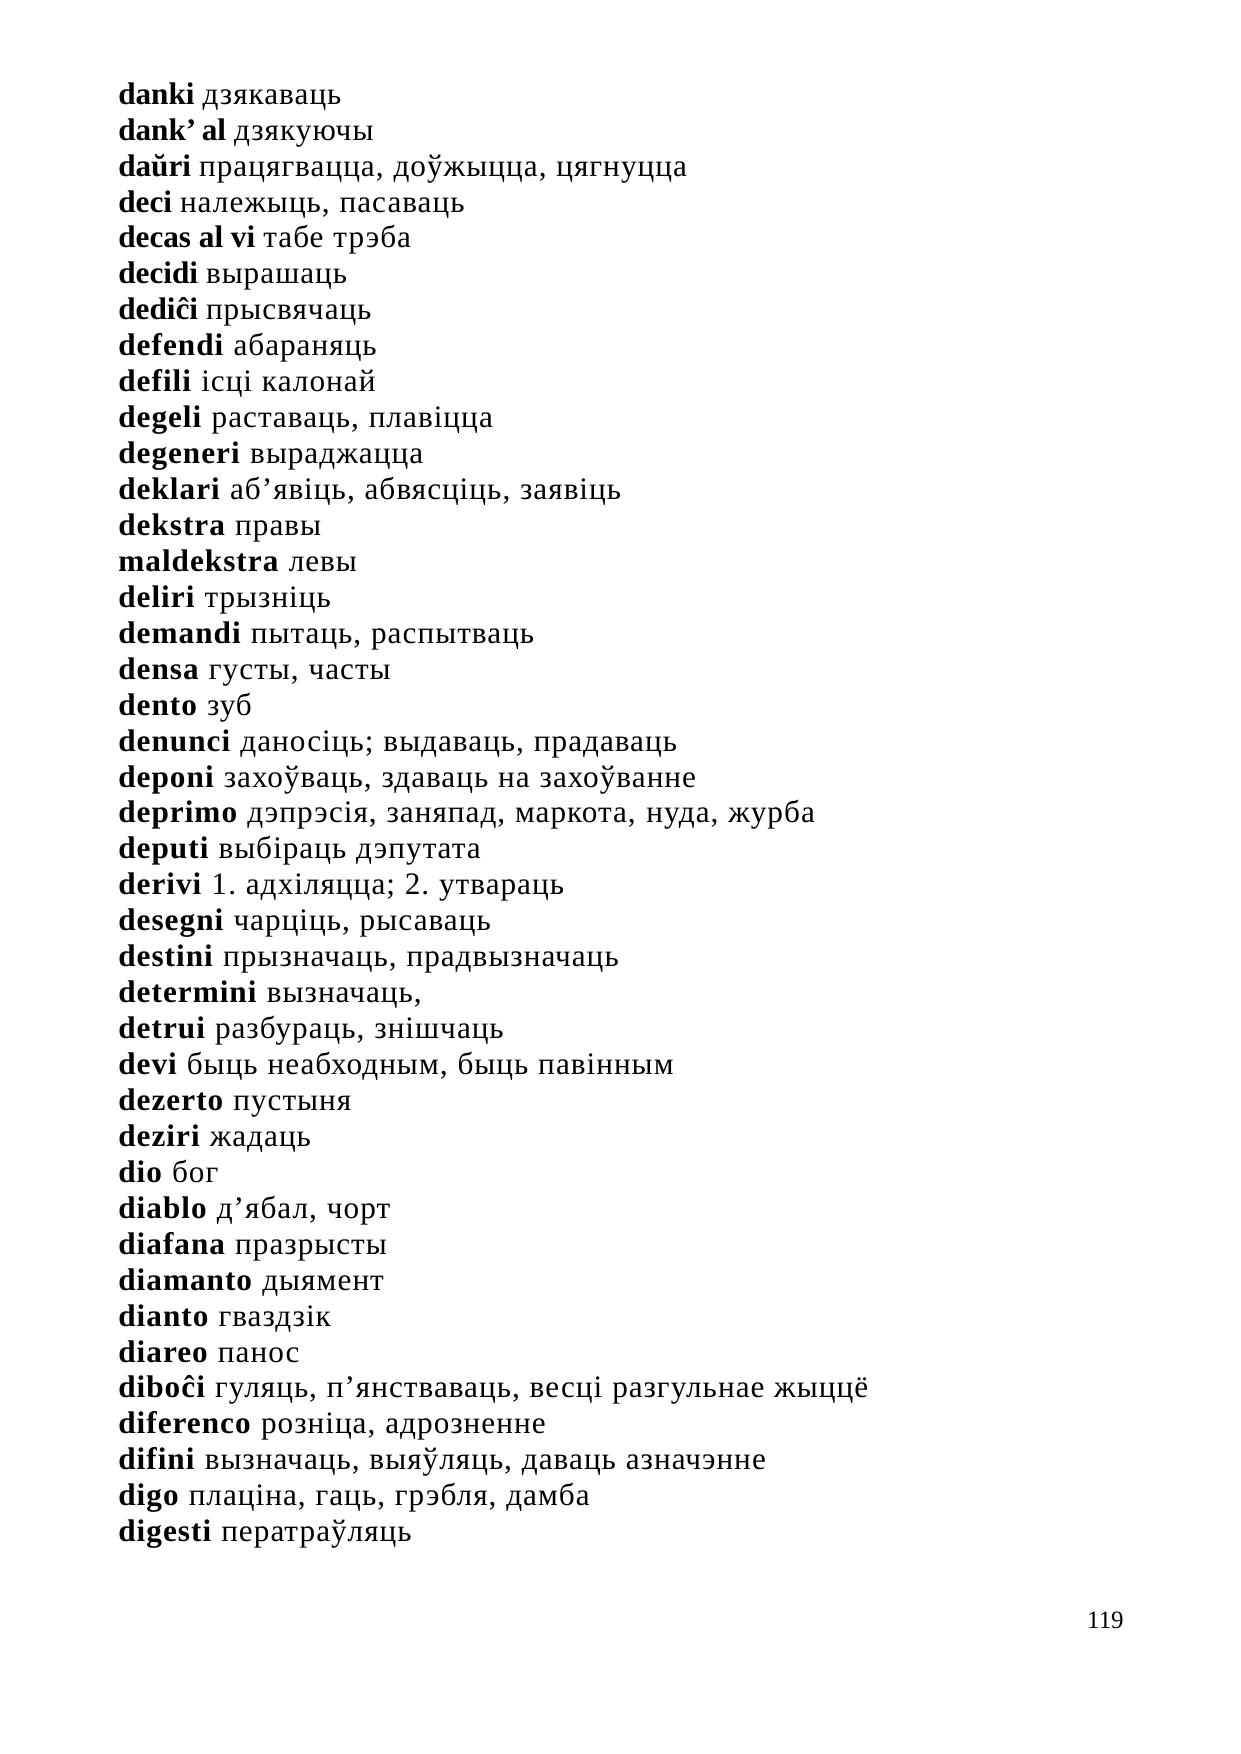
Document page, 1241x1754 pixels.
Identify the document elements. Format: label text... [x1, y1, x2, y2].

text deliri трызніць [118, 578, 1123, 614]
text decas al vi табе трэба [118, 219, 1123, 255]
text degeneri выраджацца [118, 434, 1123, 470]
text densa густы, часты [118, 650, 1123, 686]
text difini вызначаць, выяўляць, даваць азначэнне [118, 1441, 1123, 1477]
text demandi пытаць, распытваць [118, 614, 1123, 650]
text deputi выбіраць дэпутата [118, 830, 1123, 866]
text dediĉi прысвячаць [118, 291, 1123, 327]
text derivi 1. адхіляцца; 2. утвараць [118, 866, 1123, 902]
text digo плаціна, гаць, грэбля, дамба [118, 1477, 1123, 1512]
text decidi вырашаць [118, 255, 1123, 291]
text danki дзякаваць [118, 75, 1123, 111]
text dezerto пустыня [118, 1081, 1123, 1117]
text deprimo дэпрэсія, заняпад, маркота, нуда, журба [118, 794, 1123, 830]
text deklari аб’явіць, абвясціць, заявіць [118, 470, 1123, 506]
text dekstra правы [118, 506, 1123, 542]
text diboĉi гуляць, п’янстваваць, весці разгульнае жыццё [118, 1369, 1123, 1405]
text dento зуб [118, 686, 1123, 722]
text devi быць неабходным, быць павінным [118, 1045, 1123, 1081]
text deziri жадаць [118, 1117, 1123, 1153]
text detrui разбураць, знішчаць [118, 1009, 1123, 1045]
text digesti ператраўляць [118, 1512, 1123, 1548]
text diablo д’ябал, чорт [118, 1189, 1123, 1225]
text deci належыць, пасаваць [118, 183, 1123, 219]
text defendi абараняць [118, 327, 1123, 362]
text diareo панос [118, 1333, 1123, 1369]
text maldekstra левы [118, 542, 1123, 578]
text desegni чарціць, рысаваць [118, 902, 1123, 937]
text degeli раставаць, плавіцца [118, 398, 1123, 434]
text defili ісці калонай [118, 362, 1123, 398]
text determini вызначаць, [118, 973, 1123, 1009]
text dianto гваздзік [118, 1297, 1123, 1333]
text destini прызначаць, прадвызначаць [118, 937, 1123, 973]
text dank’ al дзякуючы [118, 111, 1123, 147]
text daŭri працягвацца, доўжыцца, цягнуцца [118, 147, 1123, 183]
text diafana празрысты [118, 1225, 1123, 1261]
text deponi захоўваць, здаваць на захоўванне [118, 758, 1123, 794]
text dio бог [118, 1153, 1123, 1189]
text denunci даносіць; выдаваць, прадаваць [118, 722, 1123, 758]
text diamanto дыямент [118, 1261, 1123, 1297]
text diferenco розніца, адрозненне [118, 1405, 1123, 1441]
